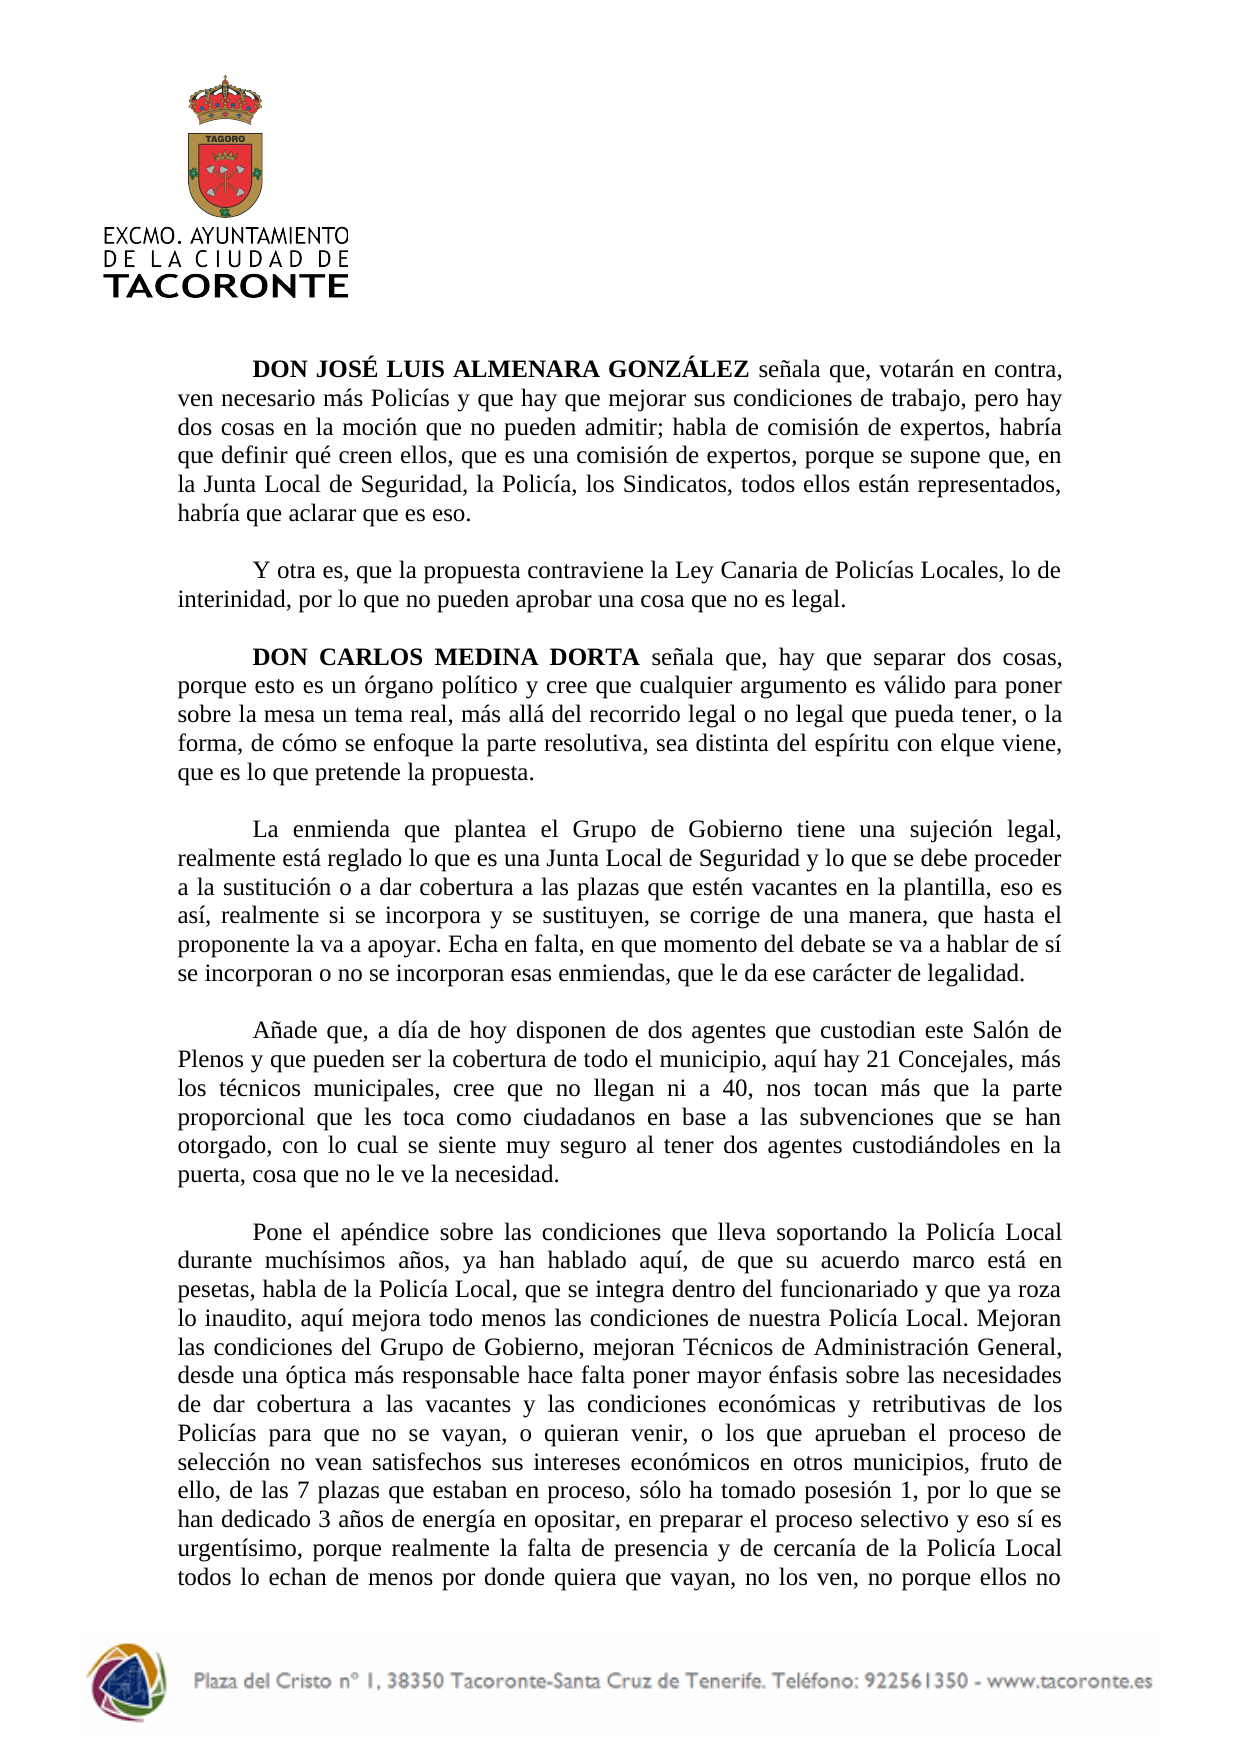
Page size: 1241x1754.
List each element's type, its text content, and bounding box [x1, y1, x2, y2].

text DON CARLOS MEDINA DORTA señala que, hay que separar dos cosas, porque esto es un órgano político y cree que cualquier argumento es válido para poner sobre la mesa un tema real, más allá del recorrido legal o no legal que pueda tener, o la forma, de cómo se enfoque la parte resolutiva, sea distinta del espíritu con elque viene, que es lo que pretende la propuesta. [177, 642, 1063, 785]
text Añade que, a día de hoy disponen de dos agentes que custodian este Salón de Plenos y que pueden ser la cobertura de todo el municipio, aquí hay 21 Concejales, más los técnicos municipales, cree que no llegan ni a 40, nos tocan más que la parte proporcional que les toca como ciudadanos en base a las subvenciones que se han otorgado, con lo cual se siente muy seguro al tener dos agentes custodiándoles en la puerta, cosa que no le ve la necesidad. [177, 1015, 1063, 1188]
text DON JOSÉ LUIS ALMENARA GONZÁLEZ señala que, votarán en contra, ven necesario más Policías y que hay que mejorar sus condiciones de trabajo, pero hay dos cosas en la moción que no pueden admitir; habla de comisión de expertos, habría que definir qué creen ellos, que es una comisión de expertos, porque se supone que, en la Junta Local de Seguridad, la Policía, los Sindicatos, todos ellos están representados, habría que aclarar que es eso. [177, 354, 1063, 527]
text Pone el apéndice sobre las condiciones que lleva soportando la Policía Local durante muchísimos años, ya han hablado aquí, de que su acuerdo marco está en pesetas, habla de la Policía Local, que se integra dentro del funcionariado y que ya roza lo inaudito, aquí mejora todo menos las condiciones de nuestra Policía Local. Mejoran las condiciones del Grupo de Gobierno, mejoran Técnicos de Administración General, desde una óptica más responsable hace falta poner mayor énfasis sobre las necesidades de dar cobertura a las vacantes y las condiciones económicas y retributivas de los Policías para que no se vayan, o quieran venir, o los que aprueban el proceso de selección no vean satisfechos sus intereses económicos en otros municipios, fruto de ello, de las 7 plazas que estaban en proceso, sólo ha tomado posesión 1, por lo que se han dedicado 3 años de energía en opositar, en preparar el proceso selectivo y eso sí es urgentísimo, porque realmente la falta de presencia y de cercanía de la Policía Local todos lo echan de menos por donde quiera que vayan, no los ven, no porque ellos no [177, 1217, 1063, 1590]
picture [103, 75, 348, 298]
text La enmienda que plantea el Grupo de Gobierno tiene una sujeción legal, realmente está reglado lo que es una Junta Local de Seguridad y lo que se debe proceder a la sustitución o a dar cobertura a las plazas que estén vacantes en la plantilla, eso es así, realmente si se incorpora y se sustituyen, se corrige de una manera, que hasta el proponente la va a apoyar. Echa en falta, en que momento del debate se va a hablar de sí se incorporan o no se incorporan esas enmiendas, que le da ese carácter de legalidad. [177, 814, 1063, 987]
text Y otra es, que la propuesta contraviene la Ley Canaria de Policías Locales, lo de interinidad, por lo que no pueden aprobar una cosa que no es legal. [177, 555, 1063, 613]
picture [80, 1630, 1163, 1737]
